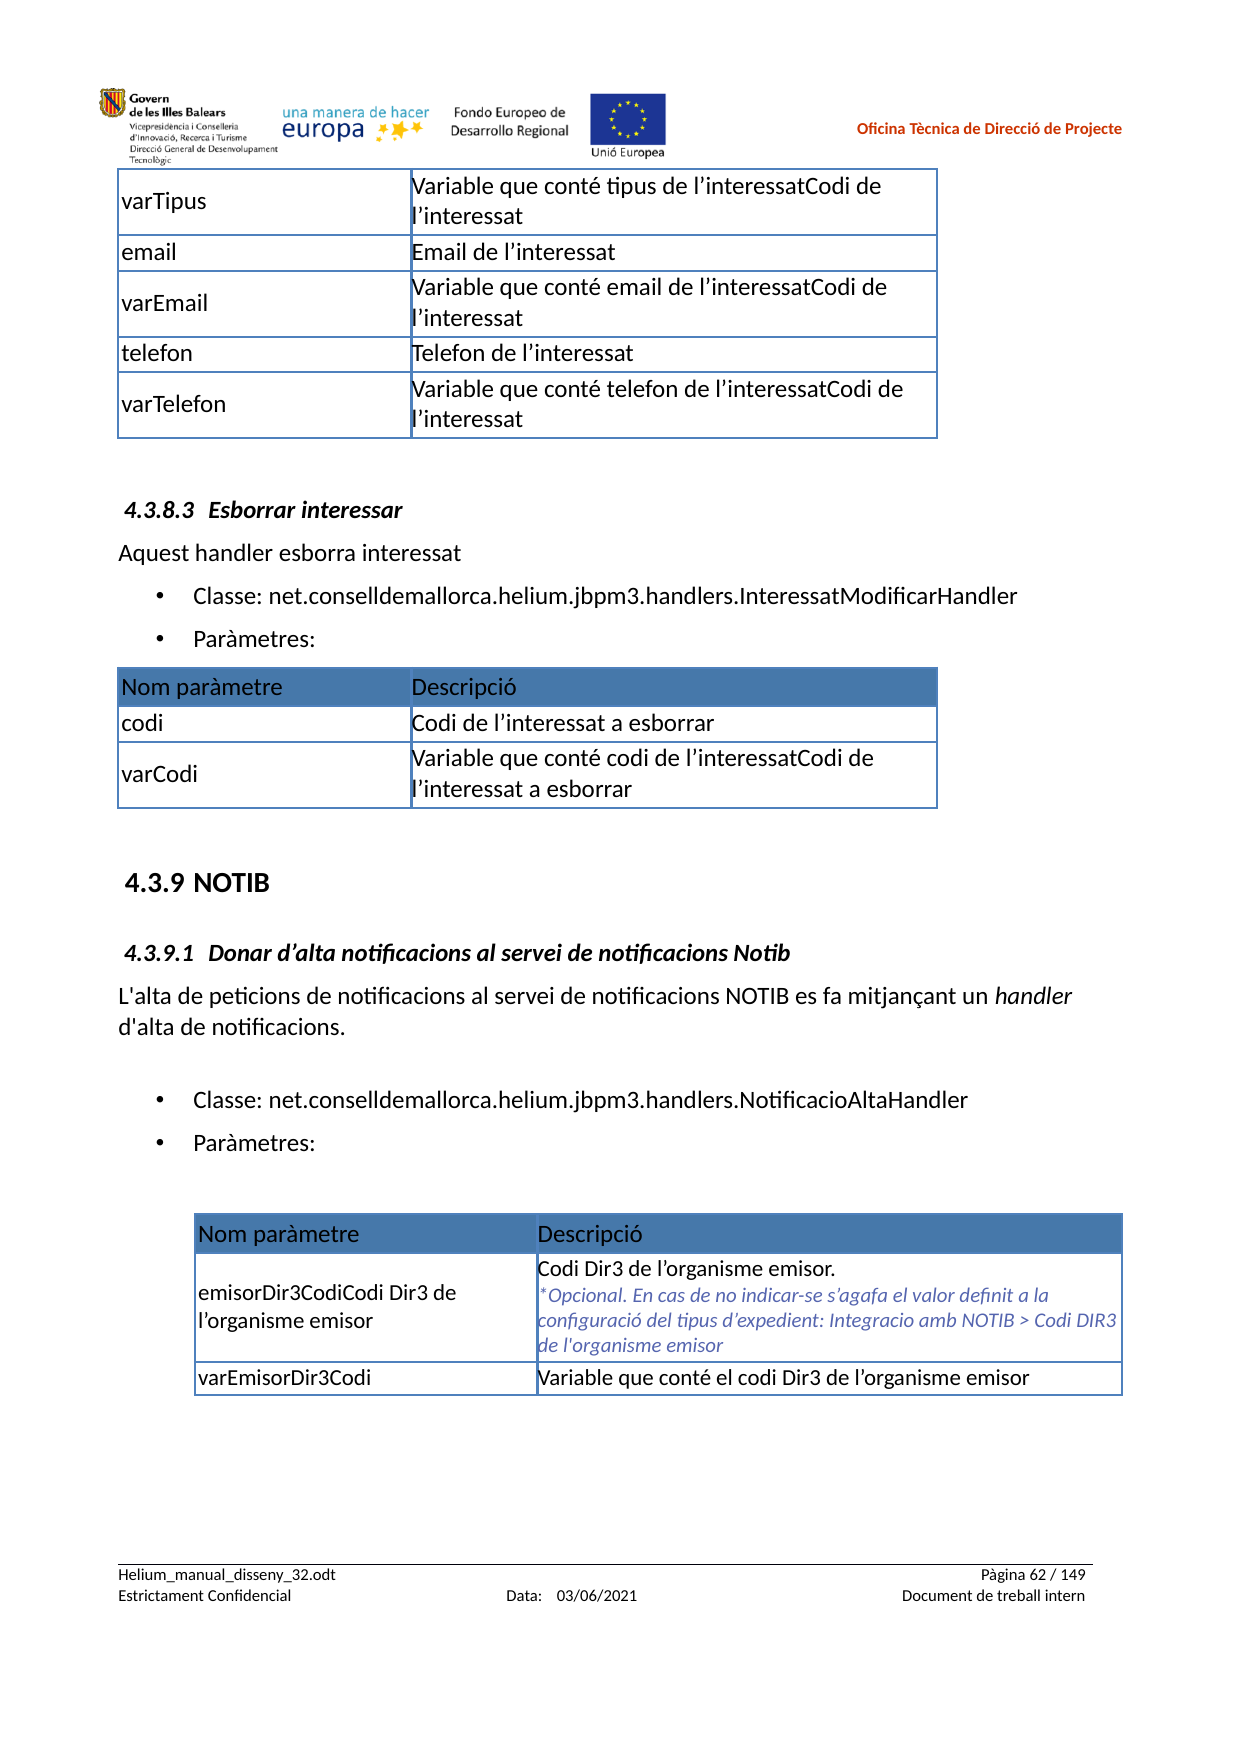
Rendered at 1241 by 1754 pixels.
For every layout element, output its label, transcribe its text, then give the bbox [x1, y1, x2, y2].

table_header Descripció [413, 669, 936, 705]
list Classe: net.conselldemallorca.helium.jbpm3.handlers.NotificacioAltaHandler [156, 1084, 1122, 1115]
table_cell Variable que conté telefon de l’interessatCodi de l’interessat [413, 373, 936, 437]
subtitle Esborrar interessar [118, 495, 1122, 525]
text L'alta de peticions de notificacions al servei de notificacions NOTIB es fa mitjançant un handler d'alta de notificacions. [118, 980, 1122, 1041]
table_header Nom paràmetre [119, 669, 410, 705]
table_cell Variable que conté email de l’interessatCodi de l’interessat [413, 272, 936, 336]
table_cell Codi de l’interessat a esborrar [413, 707, 936, 741]
subtitle NOTIB [118, 864, 1122, 900]
table_cell Codi Dir3 de l’organisme emisor. *Opcional. En cas de no indicar-se s’agafa el valor definit a la configuració del tipus d’expedient: Integracio amb NOTIB > Codi DIR3 de l'organisme emisor [539, 1254, 1121, 1361]
table_cell varCodi [119, 743, 410, 807]
table_cell varEmisorDir3Codi [196, 1363, 536, 1394]
text Aquest handler esborra interessat [118, 537, 1122, 568]
list Classe: net.conselldemallorca.helium.jbpm3.handlers.InteressatModificarHandler [156, 581, 1122, 611]
subtitle Donar d’alta notificacions al servei de notificacions Notib [118, 937, 1122, 968]
table_header Nom paràmetre [196, 1215, 536, 1252]
list Paràmetres: [156, 1127, 1122, 1158]
table_cell Variable que conté el codi Dir3 de l’organisme emisor [539, 1363, 1121, 1394]
table_cell Variable que conté tipus de l’interessatCodi de l’interessat [413, 170, 936, 234]
list Paràmetres: [156, 623, 1122, 654]
table_cell Telefon de l’interessat [413, 338, 936, 371]
table_cell Variable que conté codi de l’interessatCodi de l’interessat a esborrar [413, 743, 936, 807]
picture [99, 87, 668, 166]
table_cell email [119, 236, 410, 269]
table_cell varTipus [119, 170, 410, 234]
table_cell varTelefon [119, 373, 410, 437]
table_cell Email de l’interessat [413, 236, 936, 269]
table_cell emisorDir3CodiCodi Dir3 de l’organisme emisor [196, 1254, 536, 1361]
table_cell varEmail [119, 272, 410, 336]
table_cell telefon [119, 338, 410, 371]
table_cell codi [119, 707, 410, 741]
table_header Descripció [539, 1215, 1121, 1252]
